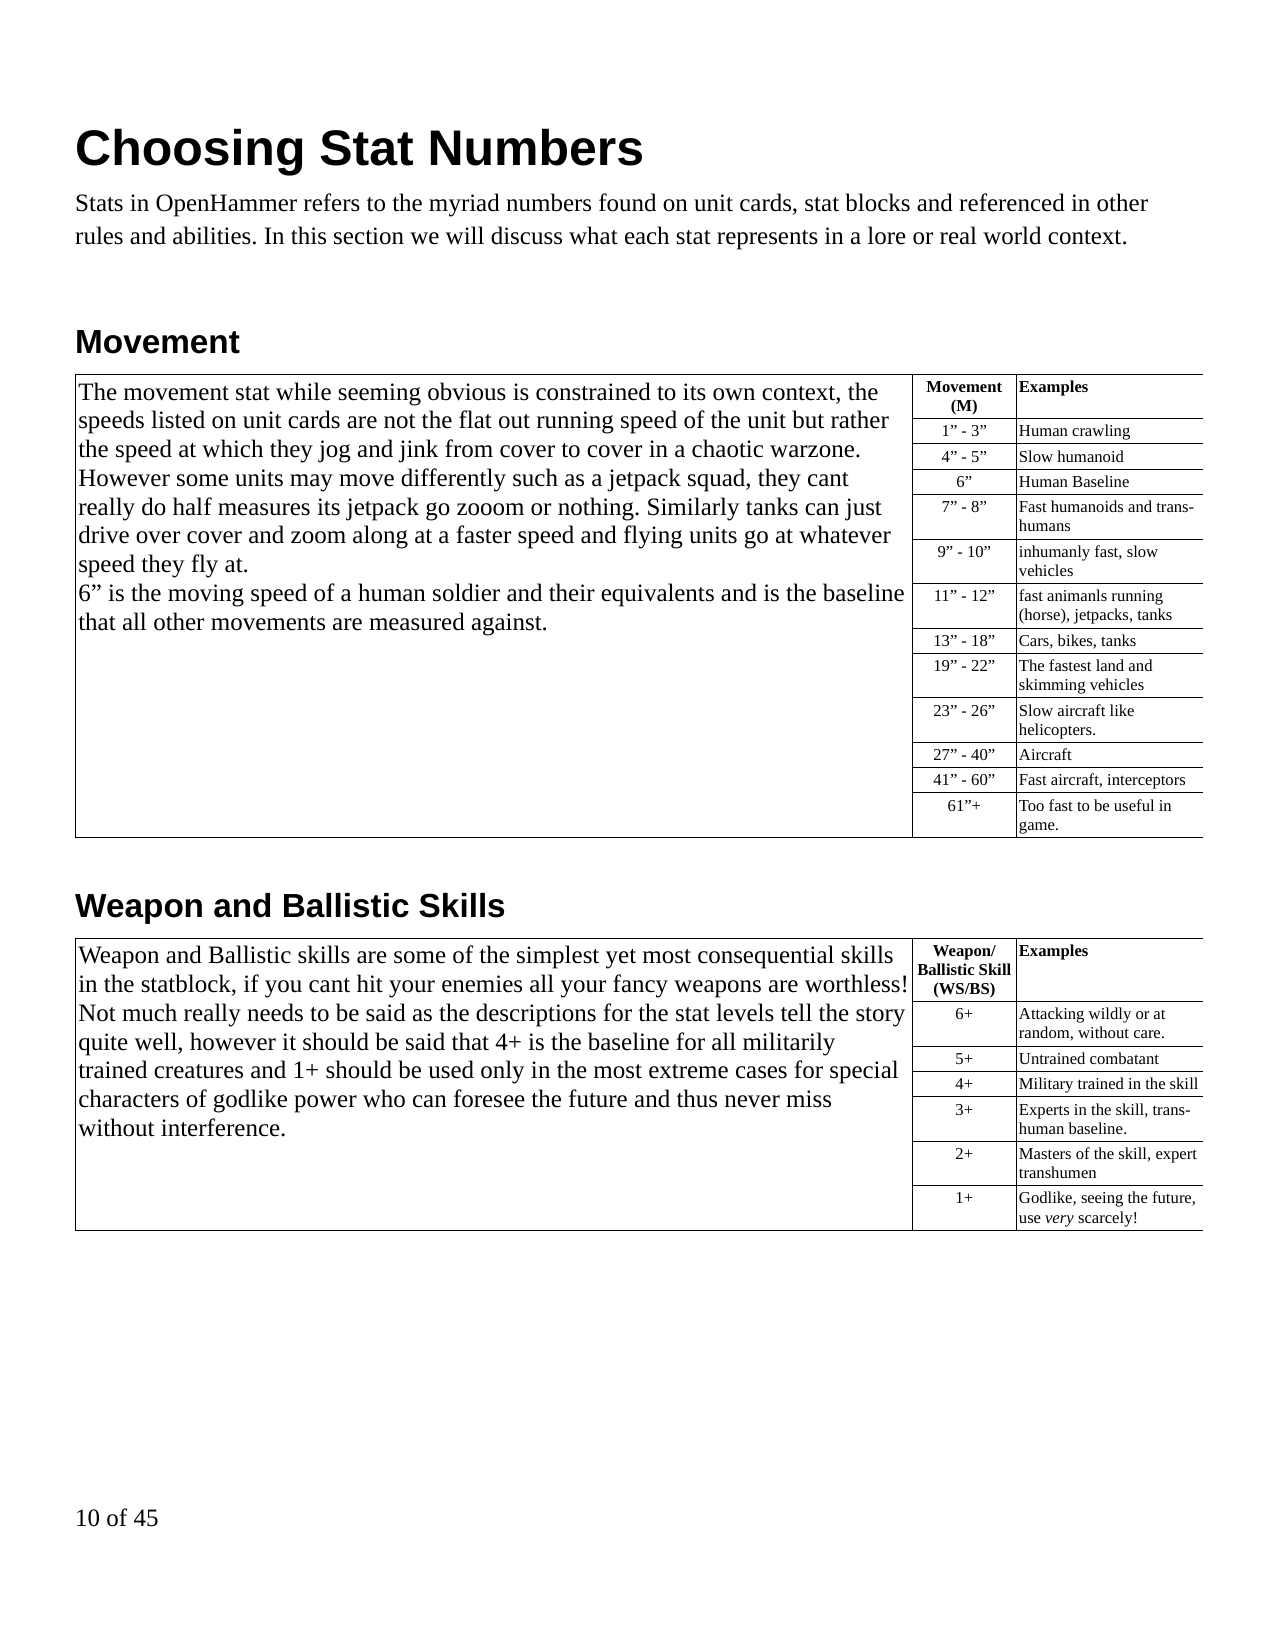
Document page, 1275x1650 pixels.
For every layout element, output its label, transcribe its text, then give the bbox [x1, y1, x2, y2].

table_cell Fast humanoids and trans-humans [1017, 495, 1203, 538]
table_cell 1+ [913, 1186, 1016, 1229]
table_cell 7” - 8” [913, 495, 1016, 538]
table_cell 6” [913, 470, 1016, 494]
table_header Examples [1017, 375, 1203, 418]
table_cell 27” - 40” [913, 743, 1016, 767]
table_header Weapon/Ballistic Skill (WS/BS) [913, 939, 1016, 1001]
table_cell 4” - 5” [913, 444, 1016, 469]
subtitle Weapon and Ballistic Skills [75, 886, 1200, 925]
table_cell 2+ [913, 1142, 1016, 1185]
table_cell 4+ [913, 1072, 1016, 1096]
table_cell Slow humanoid [1017, 444, 1203, 469]
table_header The movement stat while seeming obvious is constrained to its own context, the speeds listed on unit cards are not the flat out running speed of the unit but rather the speed at which they jog and jink from cover to cover in a chaotic warzone. However some units may move differently such as a jetpack squad, they cant really do half measures its jetpack go zooom or nothing. Similarly tanks can just drive over cover and zoom along at a faster speed and flying units go at whatever speed they fly at. 6” is the moving speed of a human soldier and their equivalents and is the baseline that all other movements are measured against. [76, 375, 912, 837]
table_cell Too fast to be useful in game. [1017, 793, 1203, 837]
table_cell Human Baseline [1017, 470, 1203, 494]
table_cell 6+ [913, 1002, 1016, 1046]
table_cell 1” - 3” [913, 419, 1016, 443]
table_cell 3+ [913, 1097, 1016, 1141]
table_cell Attacking wildly or at random, without care. [1017, 1002, 1203, 1046]
table_cell 19” - 22” [913, 654, 1016, 697]
table_cell 23” - 26” [913, 698, 1016, 742]
subtitle Choosing Stat Numbers [75, 118, 1200, 176]
table_cell 9” - 10” [913, 540, 1016, 583]
table_header Examples [1017, 939, 1203, 1001]
table_cell 13” - 18” [913, 629, 1016, 653]
text Stats in OpenHammer refers to the myriad numbers found on unit cards, stat blocks and referenced in other rules and abilities. In this section we will discuss what each stat represents in a lore or real world context. [75, 188, 1200, 250]
table_cell Military trained in the skill [1017, 1072, 1203, 1096]
table_cell Cars, bikes, tanks [1017, 629, 1203, 653]
table_cell fast animanls running (horse), jetpacks, tanks [1017, 584, 1203, 627]
table_header Movement (M) [913, 375, 1016, 418]
table_cell 41” - 60” [913, 768, 1016, 792]
table_cell Human crawling [1017, 419, 1203, 443]
table_cell Masters of the skill, expert transhumen [1017, 1142, 1203, 1185]
table_cell 11” - 12” [913, 584, 1016, 627]
table_cell Untrained combatant [1017, 1047, 1203, 1071]
table_cell Aircraft [1017, 743, 1203, 767]
subtitle Movement [75, 323, 1200, 361]
table_cell Fast aircraft, interceptors [1017, 768, 1203, 792]
table_cell Experts in the skill, trans-human baseline. [1017, 1097, 1203, 1141]
table_cell Godlike, seeing the future, use very scarcely! [1017, 1186, 1203, 1229]
table_cell The fastest land and skimming vehicles [1017, 654, 1203, 697]
table_header Weapon and Ballistic skills are some of the simplest yet most consequential skills in the statblock, if you cant hit your enemies all your fancy weapons are worthless! Not much really needs to be said as the descriptions for the stat levels tell the story quite well, however it should be said that 4+ is the baseline for all militarily trained creatures and 1+ should be used only in the most extreme cases for special characters of godlike power who can foresee the future and thus never miss without interference. [76, 939, 912, 1229]
table_cell inhumanly fast, slow vehicles [1017, 540, 1203, 583]
table_cell 61”+ [913, 793, 1016, 837]
table_cell 5+ [913, 1047, 1016, 1071]
table_cell Slow aircraft like helicopters. [1017, 698, 1203, 742]
